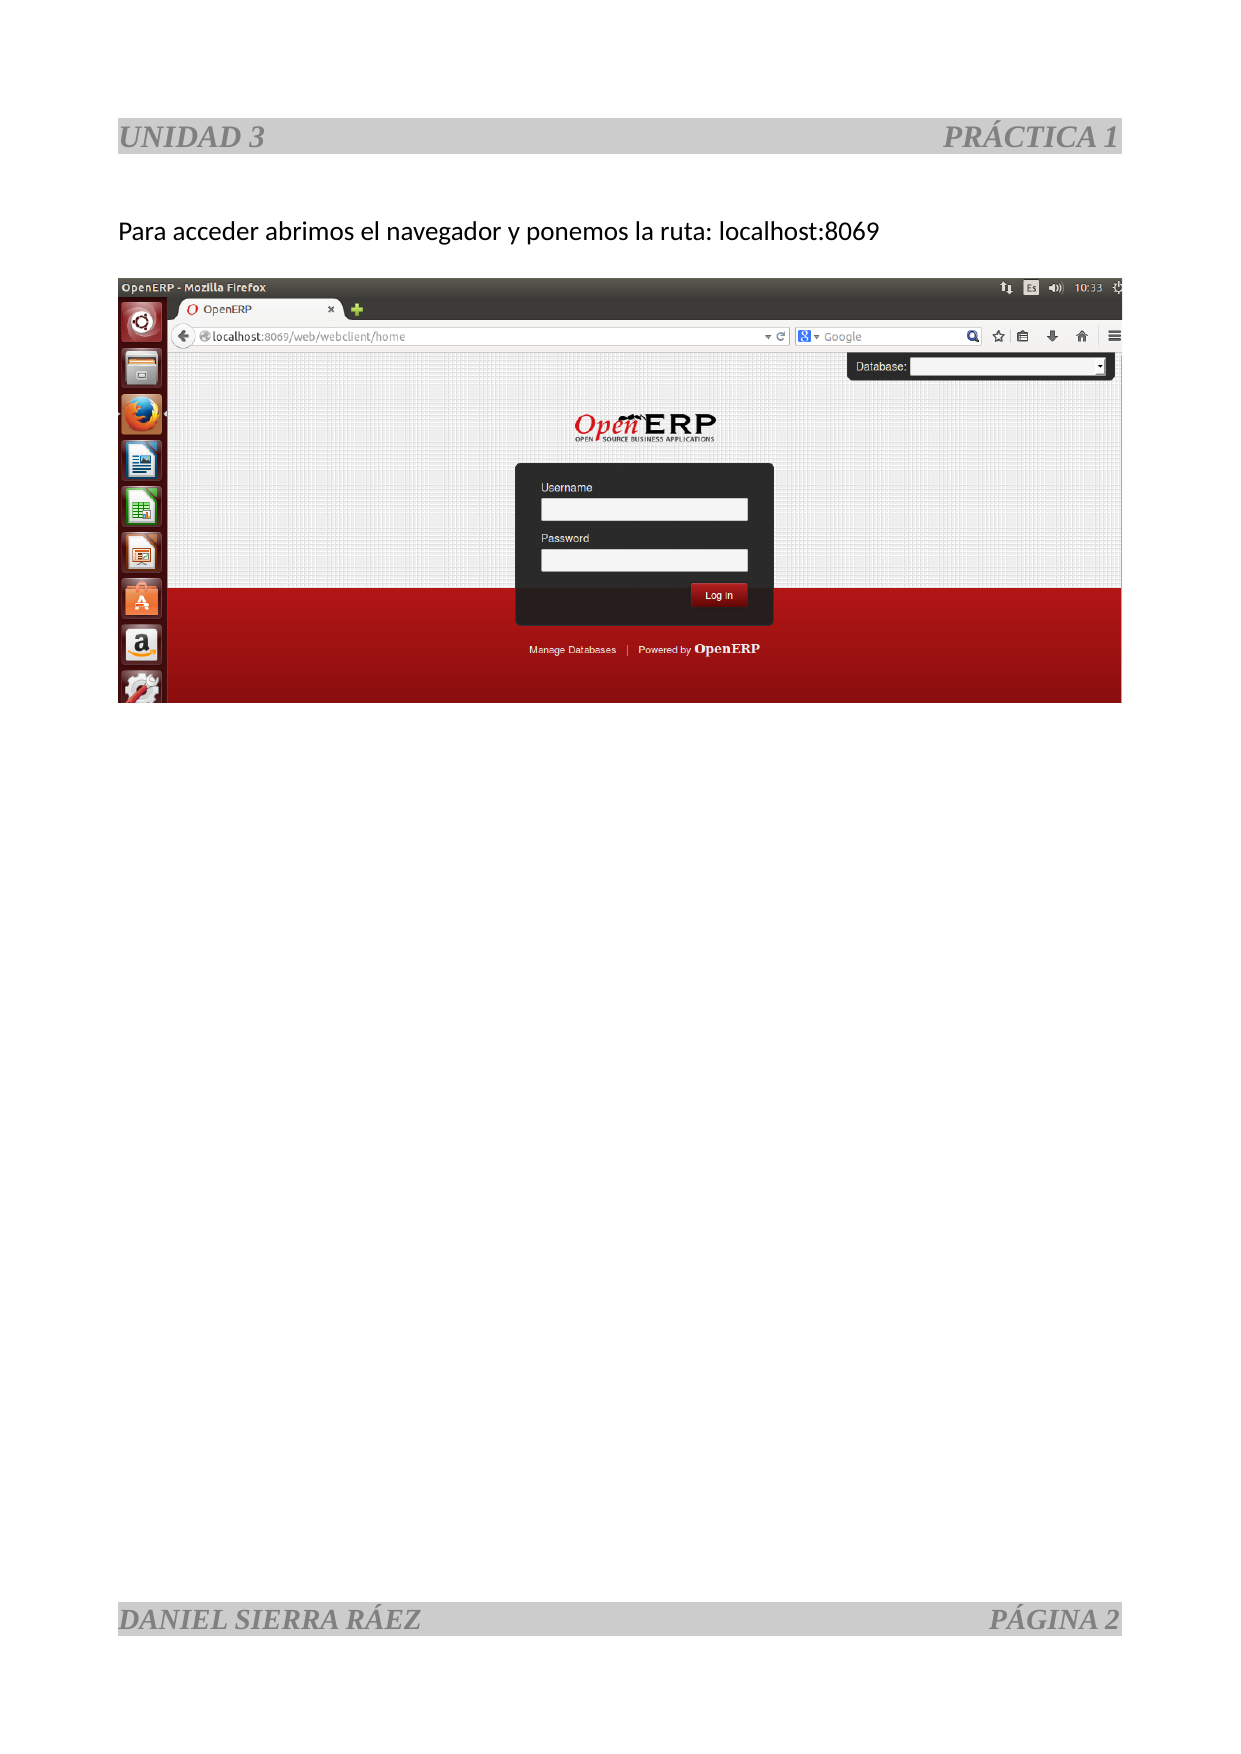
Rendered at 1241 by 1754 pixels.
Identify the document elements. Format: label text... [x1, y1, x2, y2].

text Para acceder abrimos el navegador y ponemos la ruta: localhost:8069 [118, 214, 1122, 247]
picture [118, 278, 1123, 703]
